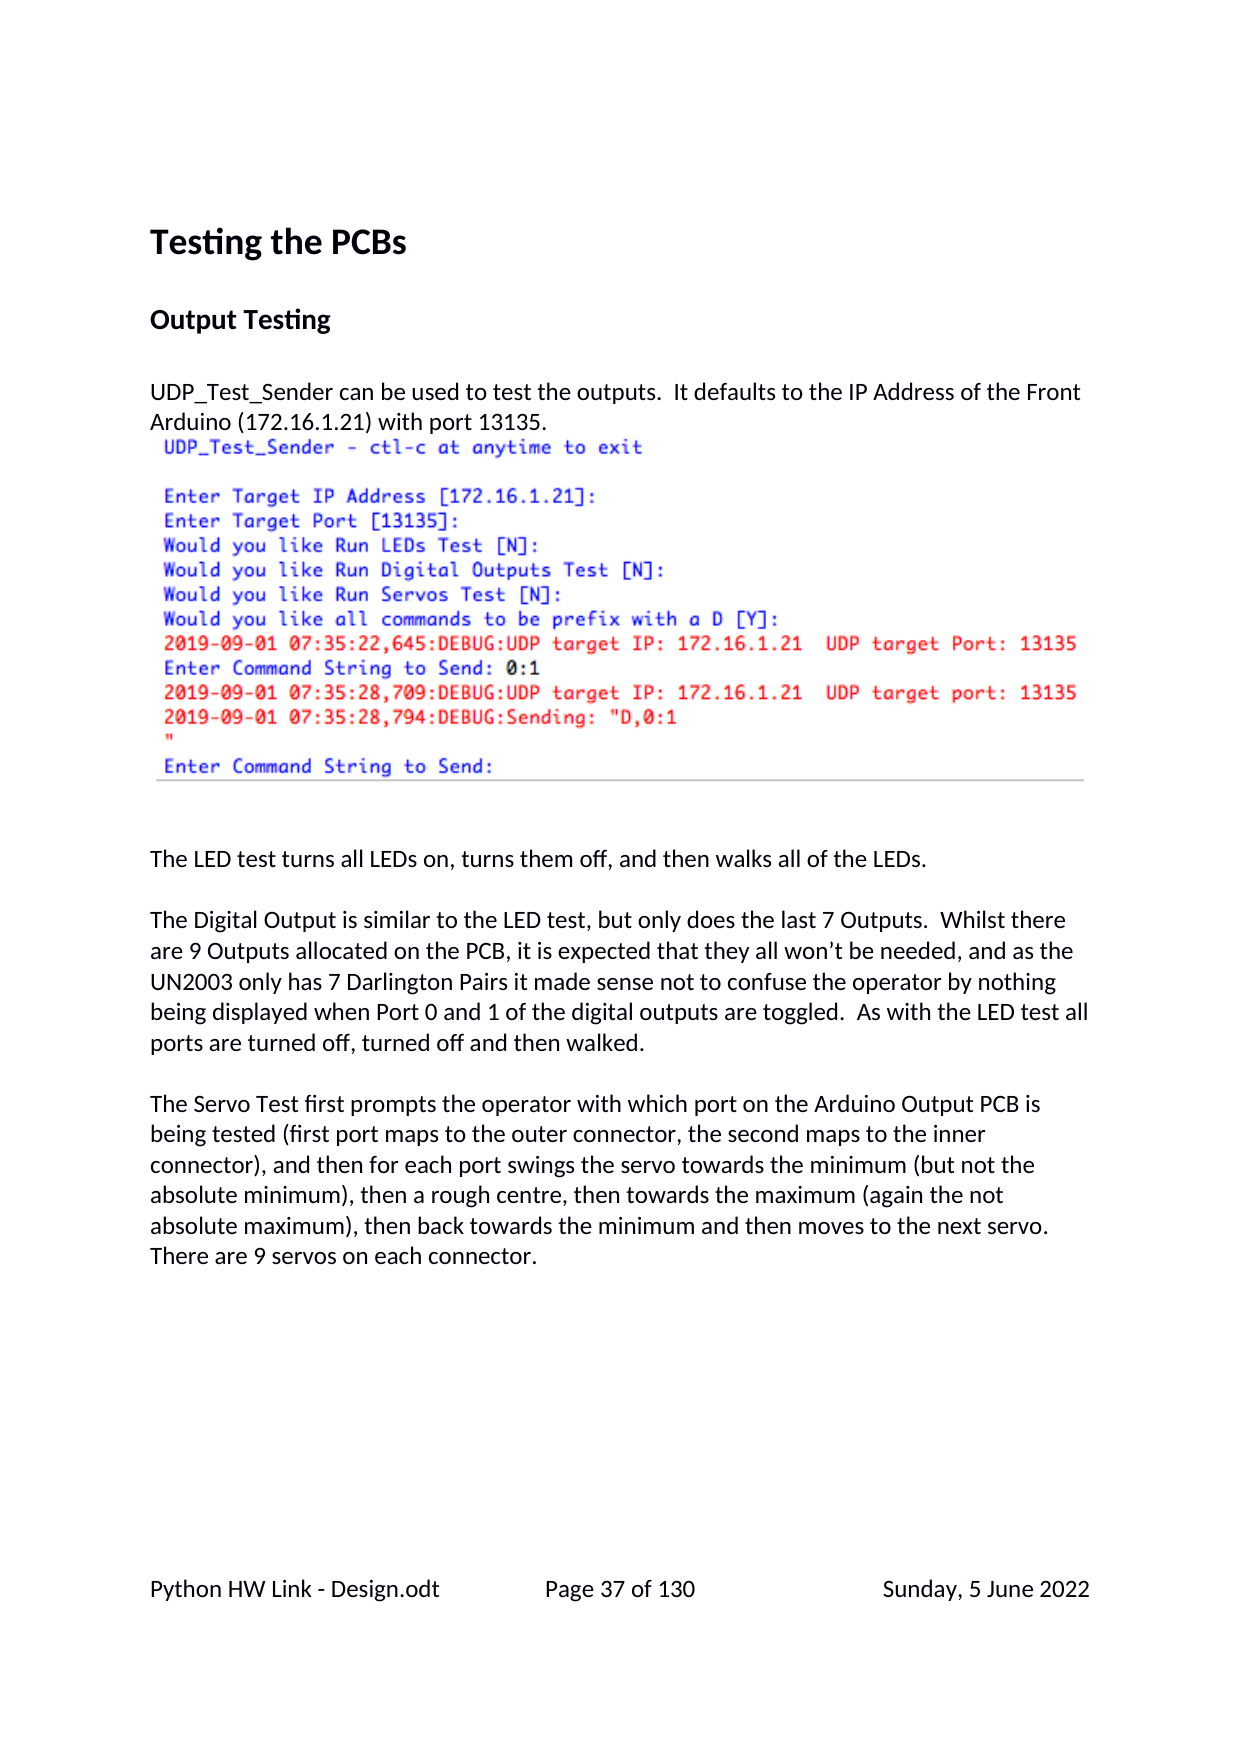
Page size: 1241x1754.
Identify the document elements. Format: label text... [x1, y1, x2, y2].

text UDP_Test_Sender can be used to test the outputs. It defaults to the IP Address of the Front Arduino (172.16.1.21) with port 13135. [150, 376, 1090, 437]
picture [156, 436, 1084, 783]
text The Digital Output is similar to the LED test, but only does the last 7 Outputs. Whilst there are 9 Outputs allocated on the PCB, it is expected that they all won’t be needed, and as the UN2003 only has 7 Darlington Pairs it made sense not to confuse the operator by nothing being displayed when Port 0 and 1 of the digital outputs are toggled. As with the LED test all ports are turned off, turned off and then walked. [150, 904, 1090, 1057]
text The Servo Test first prompts the operator with which port on the Arduino Output PCB is being tested (first port maps to the outer connector, the second maps to the inner connector), and then for each port swings the servo towards the minimum (but not the absolute minimum), then a rough centre, then towards the maximum (again the not absolute maximum), then back towards the minimum and then moves to the next servo. There are 9 servos on each connector. [150, 1088, 1090, 1271]
subtitle Output Testing [150, 301, 1090, 337]
subtitle Testing the PCBs [150, 218, 1090, 264]
text The LED test turns all LEDs on, turns them off, and then walks all of the LEDs. [150, 843, 1090, 874]
